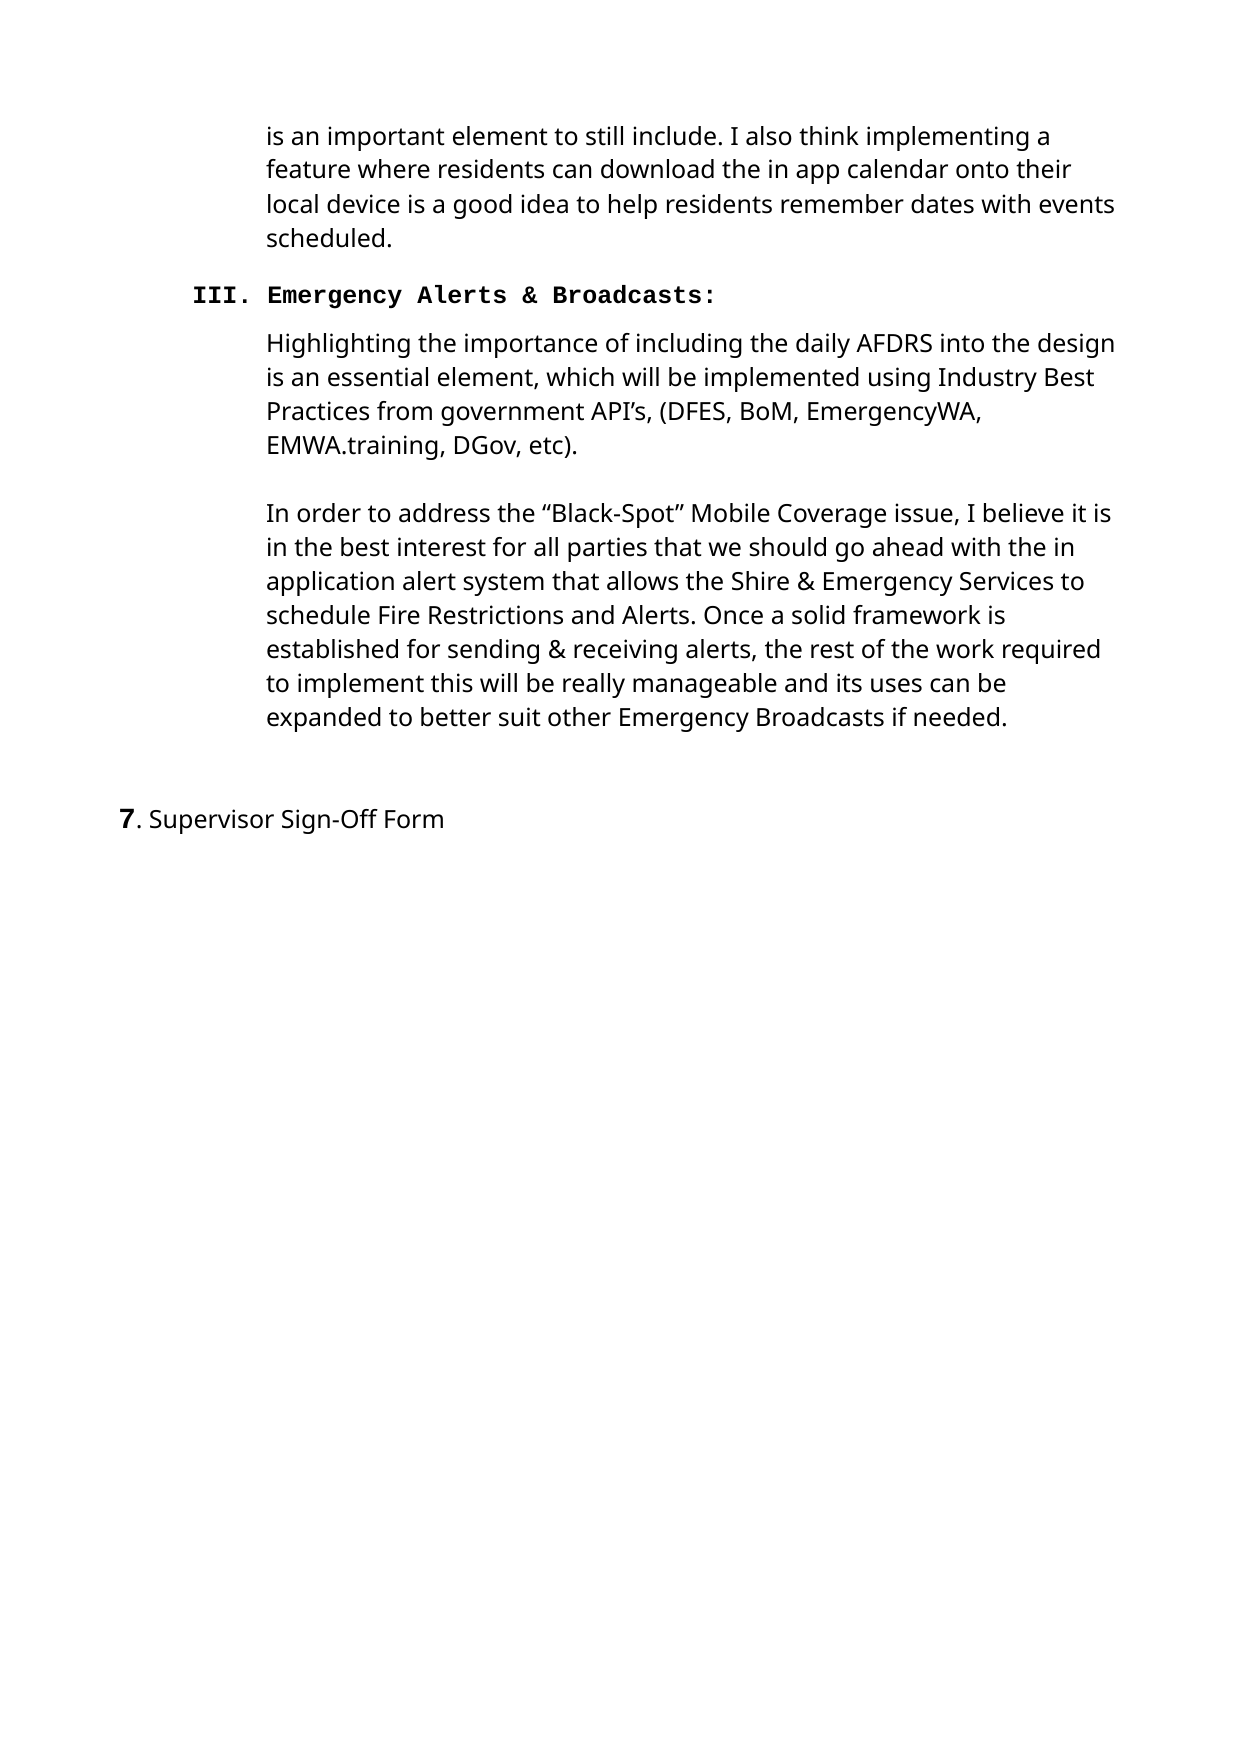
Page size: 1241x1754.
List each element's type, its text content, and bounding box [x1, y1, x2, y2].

text III. Emergency Alerts & Broadcasts: [192, 283, 1122, 311]
text is an important element to still include. I also think implementing a feature where residents can download the in app calendar onto their local device is a good idea to help residents remember dates with events scheduled. [266, 118, 1122, 254]
text Highlighting the importance of including the daily AFDRS into the design is an essential element, which will be implemented using Industry Best Practices from government API’s, (DFES, BoM, EmergencyWA, EMWA.training, DGov, etc). [266, 325, 1122, 496]
text 7. Supervisor Sign-Off Form [118, 802, 1122, 838]
text In order to address the “Black-Spot” Mobile Coverage issue, I believe it is in the best interest for all parties that we should go ahead with the in application alert system that allows the Shire & Emergency Services to schedule Fire Restrictions and Alerts. Once a solid framework is established for sending & receiving alerts, the rest of the work required to implement this will be really manageable and its uses can be expanded to better suit other Emergency Broadcasts if needed. [266, 496, 1122, 734]
